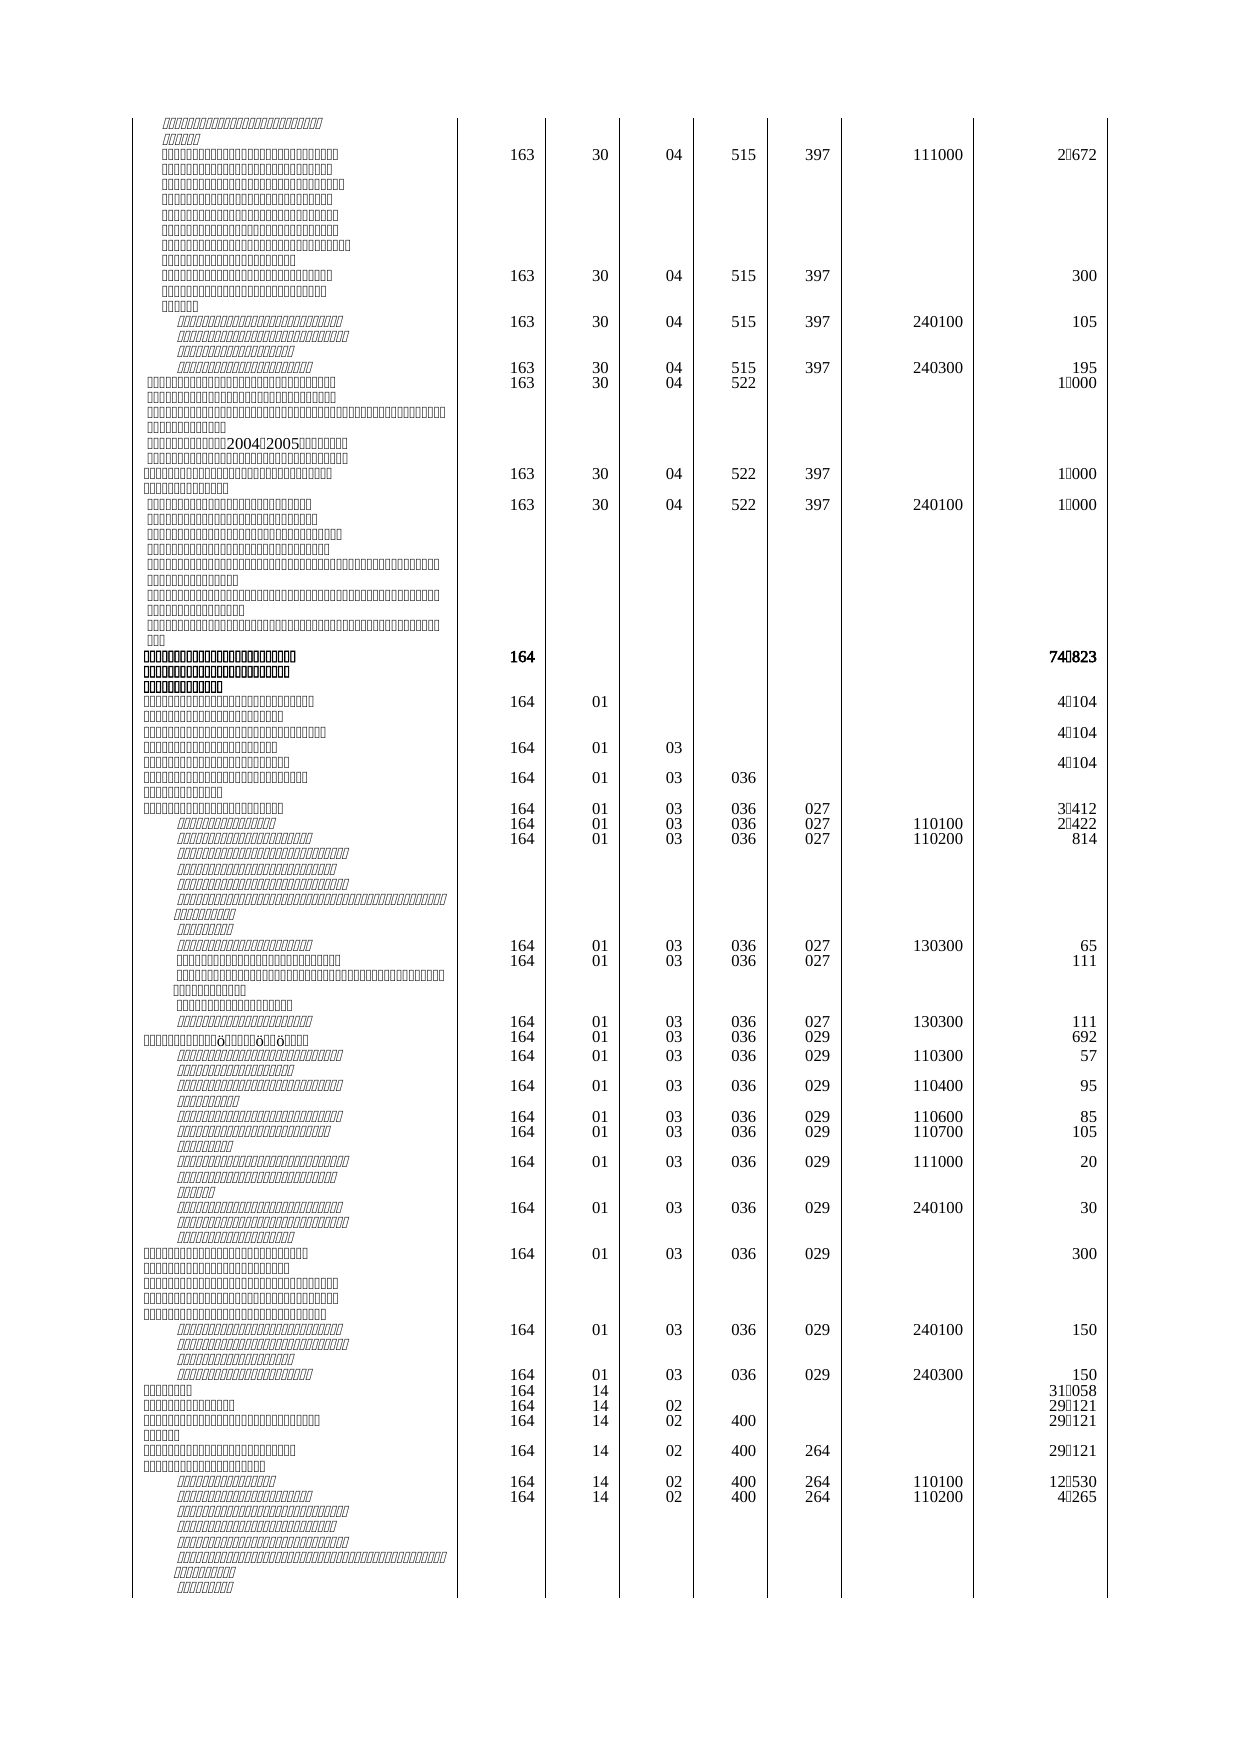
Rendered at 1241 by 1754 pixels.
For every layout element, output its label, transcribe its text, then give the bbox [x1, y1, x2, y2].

table_cell [1108, 1050, 1138, 1080]
table_cell  [546, 377, 619, 468]
table_cell [842, 955, 973, 1015]
table_cell [1108, 650, 1138, 696]
table_cell [1108, 377, 1138, 468]
table_cell [694, 118, 767, 148]
table_cell     ­ [133, 1248, 457, 1324]
table_cell  [694, 149, 767, 270]
table_cell        [133, 498, 457, 650]
table_cell   [133, 1126, 457, 1156]
table_cell  [458, 757, 545, 802]
table_cell  [458, 1156, 545, 1202]
table_cell  [974, 650, 1107, 696]
table_cell  [620, 361, 693, 377]
table_cell [768, 1400, 841, 1415]
table_cell  [694, 1491, 767, 1597]
table_cell  [694, 803, 767, 818]
table_cell  [620, 1015, 693, 1031]
table_cell  [546, 1445, 619, 1476]
table_cell [1108, 149, 1138, 270]
table_cell  [620, 757, 693, 802]
table_cell  [133, 1476, 457, 1491]
table_cell  [974, 1445, 1107, 1476]
table_cell  [974, 361, 1107, 377]
table_cell [1108, 757, 1138, 802]
table_cell    [133, 1156, 457, 1202]
table_cell   [133, 1445, 457, 1476]
table_cell [546, 118, 619, 148]
table_cell  [974, 1369, 1107, 1384]
table_cell  [620, 833, 693, 939]
table_cell  [546, 1050, 619, 1080]
table_cell    [133, 1324, 457, 1369]
table_cell  [458, 818, 545, 833]
table_cell  [974, 1248, 1107, 1324]
table_cell [620, 650, 693, 696]
table_cell  [974, 1202, 1107, 1248]
table_cell  [620, 955, 693, 1015]
table_cell [1108, 468, 1138, 498]
table_cell  [768, 955, 841, 1015]
table_cell [768, 118, 841, 148]
table_cell [1108, 1126, 1138, 1156]
table_cell  [974, 270, 1107, 316]
table_cell [842, 1415, 973, 1445]
table_cell  [620, 1324, 693, 1369]
table_cell  [546, 1385, 619, 1400]
table_cell  [620, 1202, 693, 1248]
table_cell  [974, 726, 1107, 757]
table_cell    [133, 316, 457, 361]
table_cell  [546, 316, 619, 361]
table_cell       [133, 1491, 457, 1597]
table_cell  [458, 1400, 545, 1415]
table_cell  [974, 1156, 1107, 1202]
table_cell  [842, 1050, 973, 1080]
table_cell  [694, 1445, 767, 1476]
table_cell  [620, 1445, 693, 1476]
table_cell  [842, 316, 973, 361]
table_cell  [620, 803, 693, 818]
table_cell  [620, 1476, 693, 1491]
table_cell [1108, 316, 1138, 361]
table_cell [1108, 270, 1138, 316]
table_cell  [842, 1126, 973, 1156]
table_cell  [458, 1476, 545, 1491]
table_cell  [768, 498, 841, 650]
table_cell  [694, 939, 767, 954]
table_cell [768, 1415, 841, 1445]
table_cell [1108, 803, 1138, 818]
table_cell  [768, 1491, 841, 1597]
table_cell  [458, 1324, 545, 1369]
table_cell  [546, 1111, 619, 1126]
table_cell  [694, 955, 767, 1015]
table_cell [1108, 1202, 1138, 1248]
table_cell  [974, 1415, 1107, 1445]
table_cell [620, 1385, 693, 1400]
table_cell  [974, 1080, 1107, 1111]
table_cell  [974, 1015, 1107, 1031]
table_cell  [842, 833, 973, 939]
table_cell [842, 757, 973, 802]
table_cell  [974, 1476, 1107, 1491]
table_cell  [620, 1415, 693, 1445]
table_cell  [546, 361, 619, 377]
table_cell  [620, 1491, 693, 1597]
table_cell  [768, 1126, 841, 1156]
table_cell [1108, 1080, 1138, 1111]
table_cell  [458, 1385, 545, 1400]
table_cell  [768, 1031, 841, 1050]
table_cell  [546, 1248, 619, 1324]
table_cell  [694, 1126, 767, 1156]
table_cell [1108, 118, 1138, 148]
table_cell  [842, 1202, 973, 1248]
table_cell [842, 1385, 973, 1400]
table_cell  [620, 316, 693, 361]
table_cell  [974, 1324, 1107, 1369]
table_cell  [974, 149, 1107, 270]
table_cell  [546, 1491, 619, 1597]
table_cell  [620, 1080, 693, 1111]
table_cell [842, 1031, 973, 1050]
table_cell  [974, 1385, 1107, 1400]
table_cell  [458, 726, 545, 757]
table_cell  [133, 1369, 457, 1384]
table_cell  [694, 316, 767, 361]
table_cell  [458, 1015, 545, 1031]
table_cell  [133, 803, 457, 818]
table_cell  [768, 1080, 841, 1111]
table_cell [1108, 939, 1138, 954]
table_cell  [620, 1400, 693, 1415]
table_cell [620, 118, 693, 148]
table_cell   [133, 1080, 457, 1111]
table_cell  [620, 1111, 693, 1126]
table_cell  [458, 377, 545, 468]
table_cell  [546, 1015, 619, 1031]
table_cell [694, 1385, 767, 1400]
table_cell [1108, 1031, 1138, 1050]
table_cell  [546, 1369, 619, 1384]
table_cell [842, 803, 973, 818]
table_cell [842, 1445, 973, 1476]
table_cell  [768, 149, 841, 270]
table_cell   [133, 726, 457, 757]
table_cell  [458, 955, 545, 1015]
table_cell  [546, 1476, 619, 1491]
table_cell  [694, 1415, 767, 1445]
table_cell  [842, 1156, 973, 1202]
table_cell [768, 757, 841, 802]
table_cell  [458, 1126, 545, 1156]
table_cell   [133, 696, 457, 726]
table_cell  [458, 1415, 545, 1445]
table_cell  [694, 498, 767, 650]
table_cell  [974, 818, 1107, 833]
table_cell  [133, 1385, 457, 1400]
table_cell [842, 726, 973, 757]
table_cell [842, 468, 973, 498]
table_cell  [974, 955, 1107, 1015]
table_cell [1108, 696, 1138, 726]
table_cell  [974, 1031, 1107, 1050]
table_cell  [458, 1445, 545, 1476]
table_cell  [974, 316, 1107, 361]
table_cell  [458, 468, 545, 498]
table_cell  [133, 818, 457, 833]
table_cell  [974, 939, 1107, 954]
table_cell [1108, 498, 1138, 650]
table_cell  [458, 1111, 545, 1126]
table_cell [842, 377, 973, 468]
table_cell  [133, 361, 457, 377]
table_cell  [974, 1050, 1107, 1080]
table_cell  [768, 1156, 841, 1202]
table_cell [1108, 726, 1138, 757]
table_cell ööö [133, 1031, 457, 1050]
table_cell [1108, 1445, 1138, 1476]
table_cell [842, 118, 973, 148]
table_cell  [768, 270, 841, 316]
table_cell  [458, 803, 545, 818]
table_cell  [974, 803, 1107, 818]
table_cell  [842, 818, 973, 833]
table_cell [1108, 1491, 1138, 1597]
table_cell [842, 696, 973, 726]
table_cell  [620, 270, 693, 316]
table_cell  [768, 1369, 841, 1384]
table_cell  [768, 833, 841, 939]
table_cell      [133, 377, 457, 468]
table_cell  [842, 149, 973, 270]
table_cell [1108, 1015, 1138, 1031]
table_cell  [620, 377, 693, 468]
table_cell  [694, 1248, 767, 1324]
table_cell  [974, 1491, 1107, 1597]
table_cell  [694, 377, 767, 468]
table_cell  [694, 468, 767, 498]
table_cell  [620, 1126, 693, 1156]
table_cell    [133, 650, 457, 696]
table_cell  [458, 1031, 545, 1050]
table_cell  [974, 468, 1107, 498]
table_cell [1108, 1324, 1138, 1369]
table_cell  [694, 1369, 767, 1384]
table_cell [694, 696, 767, 726]
table_cell [768, 1385, 841, 1400]
table_cell [974, 118, 1107, 148]
table_cell [620, 696, 693, 726]
table_cell  [694, 1476, 767, 1491]
table_cell  [458, 270, 545, 316]
table_cell       [133, 833, 457, 939]
table_cell [1108, 361, 1138, 377]
table_cell  [842, 1111, 973, 1126]
table_cell  [694, 1031, 767, 1050]
table_cell [842, 270, 973, 316]
table_cell [458, 118, 545, 148]
table_cell  [458, 1491, 545, 1597]
table_cell  [546, 1156, 619, 1202]
table_cell  [546, 818, 619, 833]
table_cell  [768, 361, 841, 377]
table_cell  [694, 1111, 767, 1126]
table_cell  [546, 270, 619, 316]
table_cell  [974, 1400, 1107, 1415]
table_cell  [842, 361, 973, 377]
table_cell  [546, 1080, 619, 1111]
table_cell  [768, 1248, 841, 1324]
table_cell [768, 726, 841, 757]
table_cell  [458, 1050, 545, 1080]
table_cell  [458, 149, 545, 270]
table_cell  [620, 939, 693, 954]
table_cell    [133, 757, 457, 802]
table_cell  [546, 939, 619, 954]
table_cell  [694, 1202, 767, 1248]
table_cell [694, 1400, 767, 1415]
table_cell  [694, 361, 767, 377]
table_cell   [133, 118, 457, 148]
table_cell  [546, 149, 619, 270]
table_cell  [620, 498, 693, 650]
table_cell  [768, 316, 841, 361]
table_cell  [546, 1324, 619, 1369]
table_cell  [842, 1015, 973, 1031]
table_cell  [620, 1050, 693, 1080]
table_cell  [768, 939, 841, 954]
table_cell  [546, 468, 619, 498]
table_cell [1108, 1156, 1138, 1202]
table_cell [842, 1400, 973, 1415]
table_cell  [768, 1015, 841, 1031]
table_cell  [768, 1445, 841, 1476]
table_cell  [620, 726, 693, 757]
table_cell  [842, 1369, 973, 1384]
table_cell  [620, 468, 693, 498]
table_cell  [546, 696, 619, 726]
table_cell  [694, 833, 767, 939]
table_cell  [842, 1324, 973, 1369]
table_cell  [546, 498, 619, 650]
table_cell  [768, 468, 841, 498]
table_cell [1108, 833, 1138, 939]
table_cell  [694, 1324, 767, 1369]
table_cell  [620, 1369, 693, 1384]
table_cell  [546, 833, 619, 939]
table_cell    [133, 955, 457, 1015]
table_cell   [133, 1050, 457, 1080]
table_cell  [694, 818, 767, 833]
table_cell [1108, 1415, 1138, 1445]
table_cell  [974, 1111, 1107, 1126]
table_cell  [620, 1156, 693, 1202]
table_cell  [694, 270, 767, 316]
table_cell [1108, 1400, 1138, 1415]
table_cell  [458, 1080, 545, 1111]
table_cell  [842, 1476, 973, 1491]
table_cell  [768, 1202, 841, 1248]
table_cell  [546, 1031, 619, 1050]
table_cell  [694, 1080, 767, 1111]
table_cell  [974, 696, 1107, 726]
table_cell  [458, 833, 545, 939]
table_cell  [768, 1050, 841, 1080]
table_cell [842, 650, 973, 696]
table_cell  [546, 803, 619, 818]
table_cell  [620, 1248, 693, 1324]
table_cell   [133, 1415, 457, 1445]
table_cell    [133, 1202, 457, 1248]
table_cell  [546, 757, 619, 802]
table_cell  [694, 1050, 767, 1080]
table_cell [1108, 1248, 1138, 1324]
table_cell [1108, 818, 1138, 833]
table_cell  [458, 1369, 545, 1384]
table_cell  [133, 1111, 457, 1126]
table_cell  [458, 361, 545, 377]
table_cell  [620, 1031, 693, 1050]
table_cell  [768, 803, 841, 818]
table_cell  [620, 818, 693, 833]
table_cell  [694, 1156, 767, 1202]
table_cell  [458, 316, 545, 361]
table_cell  [974, 833, 1107, 939]
table_cell  [546, 1202, 619, 1248]
table_cell [768, 377, 841, 468]
table_cell [1108, 955, 1138, 1015]
table_cell [546, 650, 619, 696]
table_cell  [842, 498, 973, 650]
table_cell [694, 726, 767, 757]
table_cell  [768, 1111, 841, 1126]
table_cell  [546, 1415, 619, 1445]
table_cell  [458, 650, 545, 696]
table_cell  [546, 1126, 619, 1156]
table_cell  [694, 1015, 767, 1031]
table_cell  [458, 498, 545, 650]
table_cell  [546, 1400, 619, 1415]
table_cell [1108, 1385, 1138, 1400]
table_cell  [458, 1202, 545, 1248]
table_cell  [458, 939, 545, 954]
table_cell  [842, 939, 973, 954]
table_cell  [974, 377, 1107, 468]
table_cell  [133, 939, 457, 954]
table_cell [694, 650, 767, 696]
table_cell  [768, 818, 841, 833]
table_cell [1108, 1476, 1138, 1491]
table_cell  [768, 1324, 841, 1369]
table_cell   [133, 468, 457, 498]
table_cell  [842, 1491, 973, 1597]
table_cell [842, 1248, 973, 1324]
table_cell [768, 696, 841, 726]
table_cell  [133, 1015, 457, 1031]
table_cell [1108, 1111, 1138, 1126]
table_cell  [974, 757, 1107, 802]
table_cell  [546, 726, 619, 757]
table_cell  [974, 498, 1107, 650]
table_cell  [458, 696, 545, 726]
table_cell [1108, 1369, 1138, 1384]
table_cell  [133, 1400, 457, 1415]
table_cell  [768, 1476, 841, 1491]
table_cell         [133, 149, 457, 270]
table_cell  [546, 955, 619, 1015]
table_cell [768, 650, 841, 696]
table_cell  [842, 1080, 973, 1111]
table_cell    [133, 270, 457, 316]
table_cell  [458, 1248, 545, 1324]
table_cell  [620, 149, 693, 270]
table_cell  [974, 1126, 1107, 1156]
table_cell  [694, 757, 767, 802]
